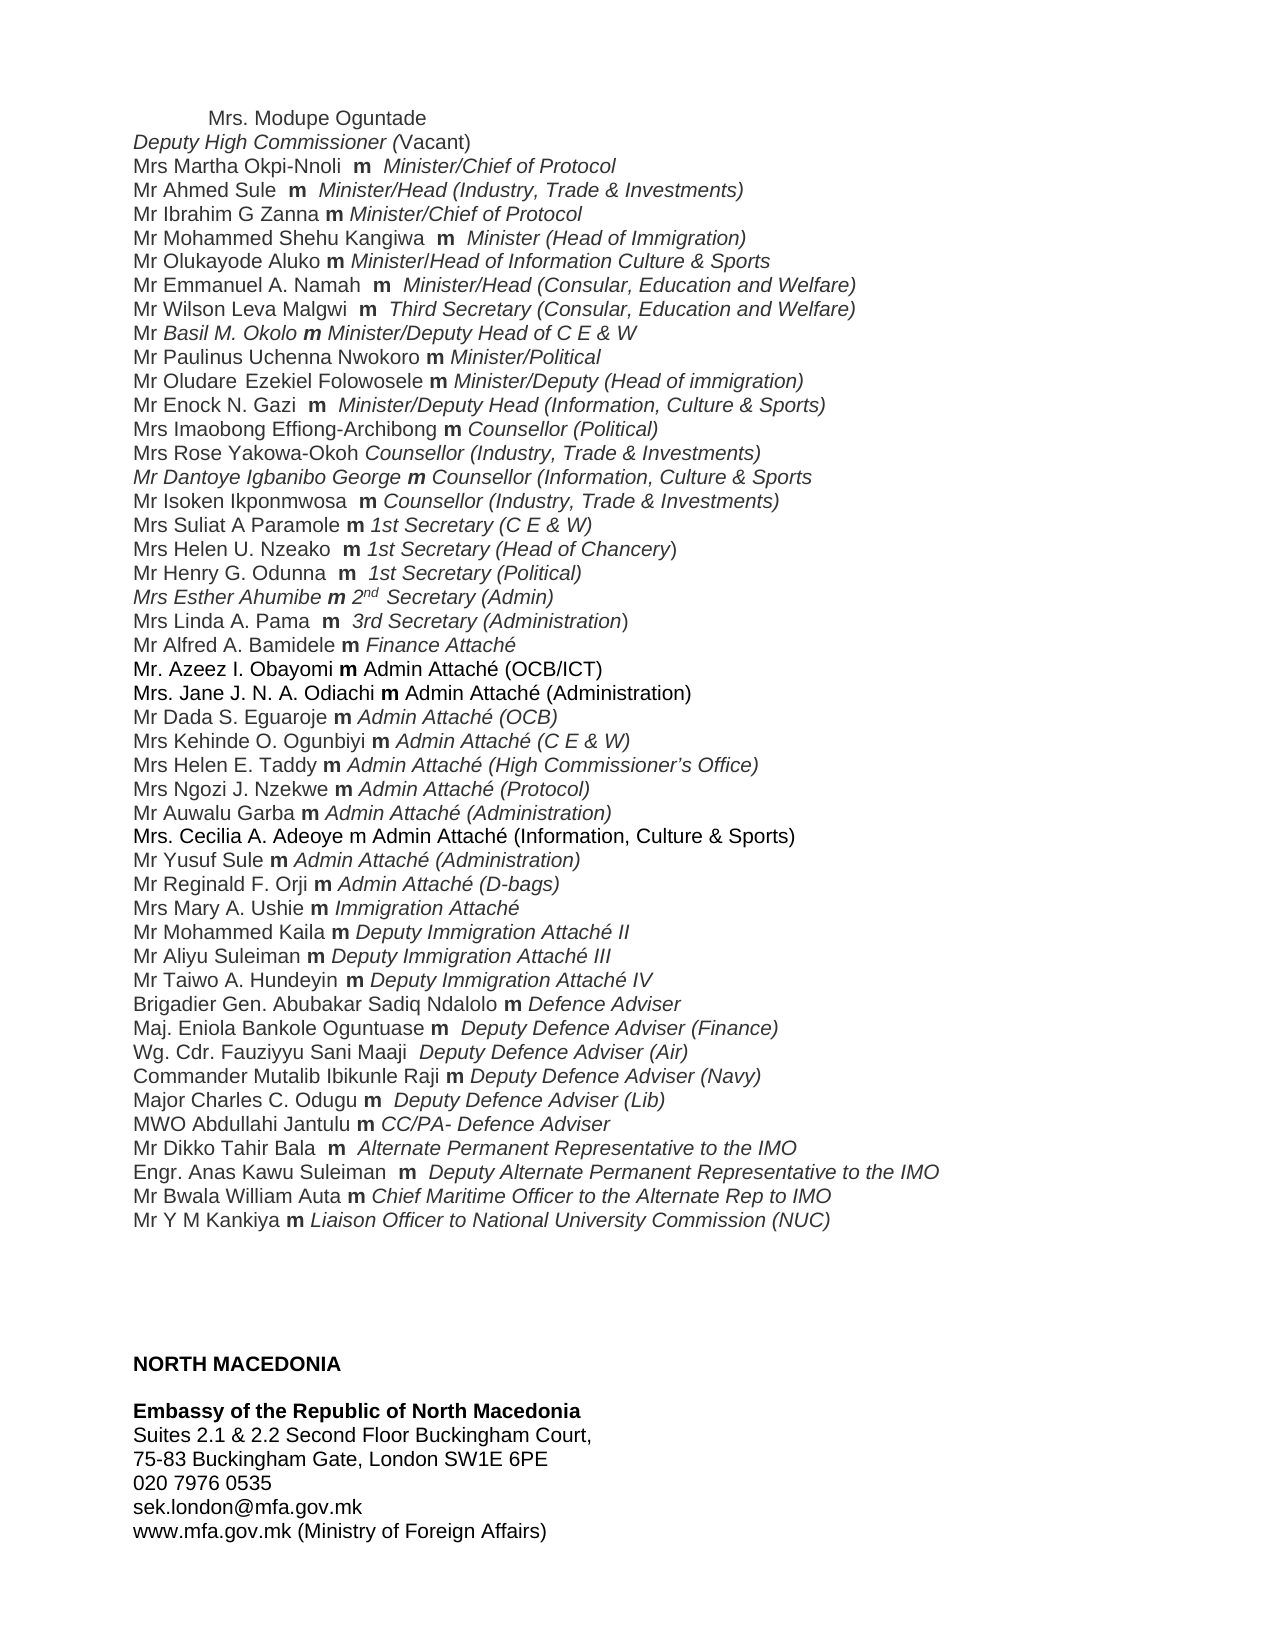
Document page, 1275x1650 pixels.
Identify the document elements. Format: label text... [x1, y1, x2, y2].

text Mr Dada S. Eguaroje m Admin Attaché (OCB) [133, 704, 1181, 728]
text sek.london@mfa.gov.mk [133, 1495, 1181, 1519]
text Mr Bwala William Auta m Chief Maritime Officer to the Alternate Rep to IMO [133, 1184, 1181, 1208]
text Engr. Anas Kawu Suleiman m Deputy Alternate Permanent Representative to the IMO [133, 1160, 1181, 1184]
text Mr Mohammed Shehu Kangiwa m Minister (Head of Immigration) [133, 225, 1181, 249]
text Mr Ahmed Sule m Minister/Head (Industry, Trade & Investments) [133, 177, 1181, 201]
text Mrs Helen E. Taddy m Admin Attaché (High Commissioner’s Office) [133, 752, 1181, 776]
text Mr Wilson Leva Malgwi m Third Secretary (Consular, Education and Welfare) [133, 297, 1181, 321]
text Mr Mohammed Kaila m Deputy Immigration Attaché II [133, 920, 1181, 944]
text Mr Basil M. Okolo m Minister/Deputy Head of C E & W [133, 321, 1181, 345]
text Mrs Suliat A Paramole m 1st Secretary (C E & W) [133, 513, 1181, 537]
text Mrs. Cecilia A. Adeoye m Admin Attaché (Information, Culture & Sports) [133, 824, 1181, 848]
text Embassy of the Republic of North Macedonia [133, 1399, 1181, 1423]
text MWO Abdullahi Jantulu m CC/PA- Defence Adviser [133, 1112, 1181, 1136]
text Maj. Eniola Bankole Oguntuase m Deputy Defence Adviser (Finance) [133, 1016, 1181, 1040]
text Mrs Kehinde O. Ogunbiyi m Admin Attaché (C E & W) [133, 728, 1181, 752]
text Mr Reginald F. Orji m Admin Attaché (D-bags) [133, 872, 1181, 896]
text Mrs Helen U. Nzeako m 1st Secretary (Head of Chancery) [133, 537, 1181, 561]
text Mr Enock N. Gazi m Minister/Deputy Head (Information, Culture & Sports) [133, 393, 1181, 417]
text Mr Yusuf Sule m Admin Attaché (Administration) [133, 848, 1181, 872]
text Mr Paulinus Uchenna Nwokoro m Minister/Political [133, 345, 1181, 369]
text Mr Y M Kankiya m Liaison Officer to National University Commission (NUC) [133, 1208, 1181, 1232]
text Mr Isoken Ikponmwosa m Counsellor (Industry, Trade & Investments) [133, 489, 1181, 513]
text Mr Dikko Tahir Bala m Alternate Permanent Representative to the IMO [133, 1136, 1181, 1160]
text Mrs Imaobong Effiong-Archibong m Counsellor (Political) [133, 417, 1181, 441]
text Mr Auwalu Garba m Admin Attaché (Administration) [133, 800, 1181, 824]
text Mrs. Jane J. N. A. Odiachi m Admin Attaché (Administration) [133, 681, 1181, 704]
text Mrs Mary A. Ushie m Immigration Attaché [133, 896, 1181, 920]
text Mr Ibrahim G Zanna m Minister/Chief of Protocol [133, 201, 1181, 225]
text Brigadier Gen. Abubakar Sadiq Ndalolo m Defence Adviser [133, 992, 1181, 1016]
text 75-83 Buckingham Gate, London SW1E 6PE [133, 1447, 1181, 1471]
text Mr Emmanuel A. Namah m Minister/Head (Consular, Education and Welfare) [133, 273, 1181, 297]
text NORTH MACEDONIA [133, 1351, 1181, 1375]
text Mr Oludare Ezekiel Folowosele m Minister/Deputy (Head of immigration) [133, 369, 1181, 393]
text Mr Olukayode Aluko m Minister/Head of Information Culture & Sports [133, 249, 1181, 273]
text Mrs Linda A. Pama m 3rd Secretary (Administration) [133, 609, 1181, 633]
text Mrs Esther Ahumibe m 2nd Secretary (Admin) [133, 585, 1181, 609]
text Wg. Cdr. Fauziyyu Sani Maaji Deputy Defence Adviser (Air) [133, 1040, 1181, 1064]
text Mr Alfred A. Bamidele m Finance Attaché [133, 633, 1181, 657]
text Mr Henry G. Odunna m 1st Secretary (Political) [133, 561, 1181, 585]
text Mrs Rose Yakowa-Okoh Counsellor (Industry, Trade & Investments) [133, 441, 1181, 465]
text Mr Aliyu Suleiman m Deputy Immigration Attaché III [133, 944, 1181, 968]
text Mr Dantoye Igbanibo George m Counsellor (Information, Culture & Sports [133, 465, 1181, 489]
text Mrs Ngozi J. Nzekwe m Admin Attaché (Protocol) [133, 776, 1181, 800]
text Mrs Martha Okpi-Nnoli m Minister/Chief of Protocol [133, 153, 1181, 177]
text www.mfa.gov.mk (Ministry of Foreign Affairs) [133, 1519, 1181, 1543]
text Major Charles C. Odugu m Deputy Defence Adviser (Lib) [133, 1088, 1181, 1112]
text Suites 2.1 & 2.2 Second Floor Buckingham Court, [133, 1423, 1181, 1447]
text Commander Mutalib Ibikunle Raji m Deputy Defence Adviser (Navy) [133, 1064, 1181, 1088]
text Mrs. Modupe Oguntade [133, 106, 1181, 129]
text Mr Taiwo A. Hundeyin m Deputy Immigration Attaché IV [133, 968, 1181, 992]
text 020 7976 0535 [133, 1471, 1181, 1495]
text Mr. Azeez I. Obayomi m Admin Attaché (OCB/ICT) [133, 657, 1181, 681]
text Deputy High Commissioner (Vacant) [133, 129, 1181, 153]
